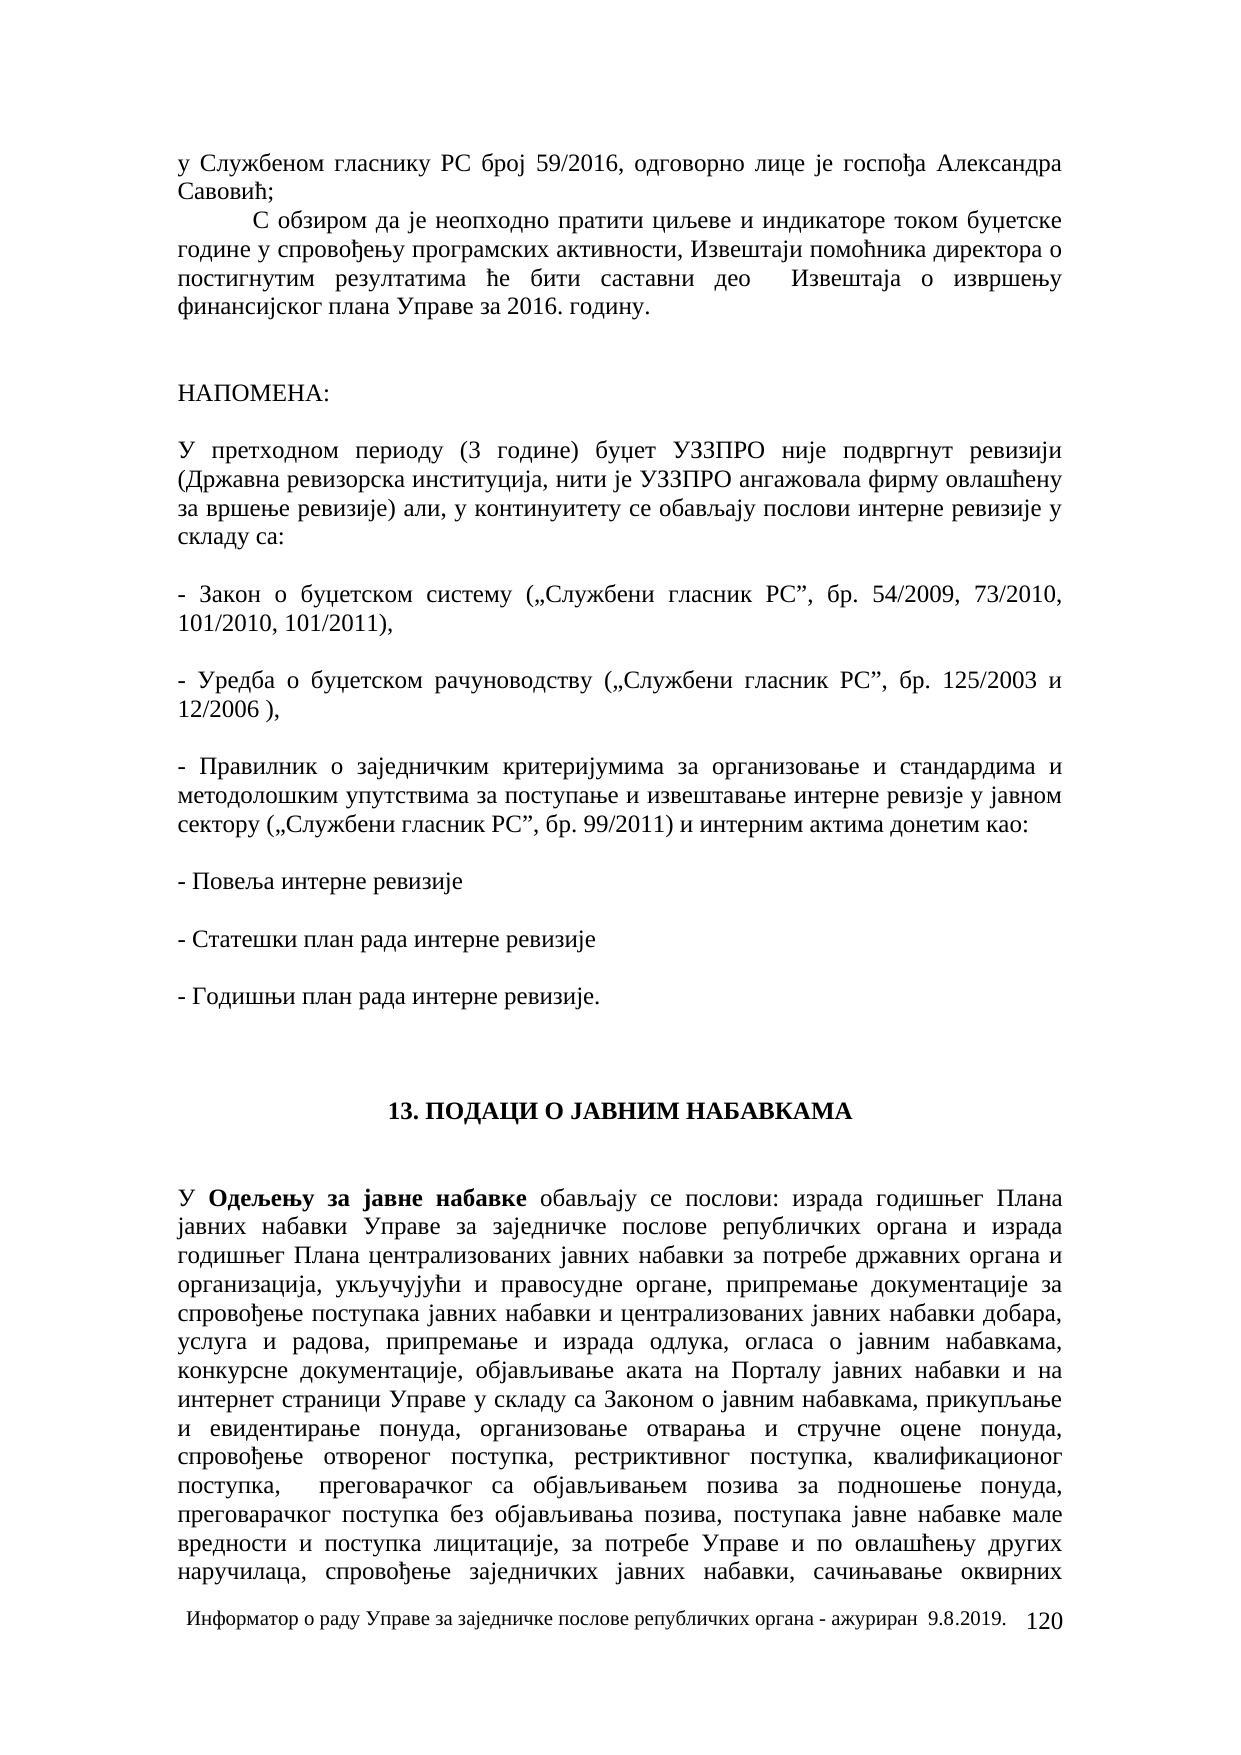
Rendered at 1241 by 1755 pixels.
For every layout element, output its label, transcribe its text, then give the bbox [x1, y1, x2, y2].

text НАПОМЕНА: [177, 378, 1063, 406]
text 13. ПОДАЦИ О ЈАВНИМ НАБАВКАМА [177, 1096, 1063, 1125]
text - Уредба о буџетском рачуноводству („Службени гласник РС”, бр. 125/2003 и 12/2006 ), [177, 665, 1063, 723]
text - Закон о буџетском систему („Службени гласник РС”, бр. 54/2009, 73/2010, 101/2010, 101/2011), [177, 579, 1063, 636]
text - Годишњи план рада интерне ревизије. [177, 981, 1063, 1010]
text У претходном периоду (3 године) буџет УЗЗПРО није подвргнут ревизији (Државна ревизорска институција, нити је УЗЗПРО ангажовала фирму овлашћену за вршење ревизије) али, у континуитету се обављају послови интерне ревизије у складу са: [177, 435, 1063, 550]
text у Службеном гласнику РС број 59/2016, одговорно лице је госпођа Александра Савовић; [177, 148, 1063, 205]
text - Повеља интерне ревизије [177, 866, 1063, 895]
text - Правилник о заједничким критеријумима за организовање и стандардима и методолошким упутствима за поступање и извештавање интерне ревизје у јавном сектору („Службени гласник РС”, бр. 99/2011) и интерним актима донетим као: [177, 751, 1063, 838]
text - Статешки план рада интерне ревизије [177, 924, 1063, 953]
text С обзиром да је неопходно пратити циљеве и индикаторе током буџетске године у спровођењу програмских активности, Извештаји помоћника директора о постигнутим резултатима ће бити саставни део Извештаја о извршењу финансијског плана Управе за 2016. годину. [177, 205, 1063, 320]
text У Одељењу за јавне набавке обављају се послови: израда годишњег Плана јавних набавки Управе за заједничке послове републичких органа и израда годишњег Плана централизованих јавних набавки за потребе државних органа и организација, укључујући и правосудне органе, припремање документације за спровођење поступака јавних набавки и централизованих јавних набавки добара, услуга и радова, припремање и израда одлука, огласа о јавним набавкама, конкурсне документације, објављивање аката на Порталу јавних набавки и на интернет страници Управе у складу са Законом о јавним набавкама, прикупљање и евидентирање понуда, организовање отварања и стручне оцене понуда, спровођење отвореног поступка, рестриктивног поступка, квалификационог поступка, преговарачког са објављивањем позива за подношење понуда, преговарачког поступка без објављивања позива, поступака јавне набавке мале вредности и поступка лицитације, за потребе Управе и по овлашћењу других наручилаца, спровођење заједничких јавних набавки, сачињавање оквирних [177, 1183, 1063, 1585]
